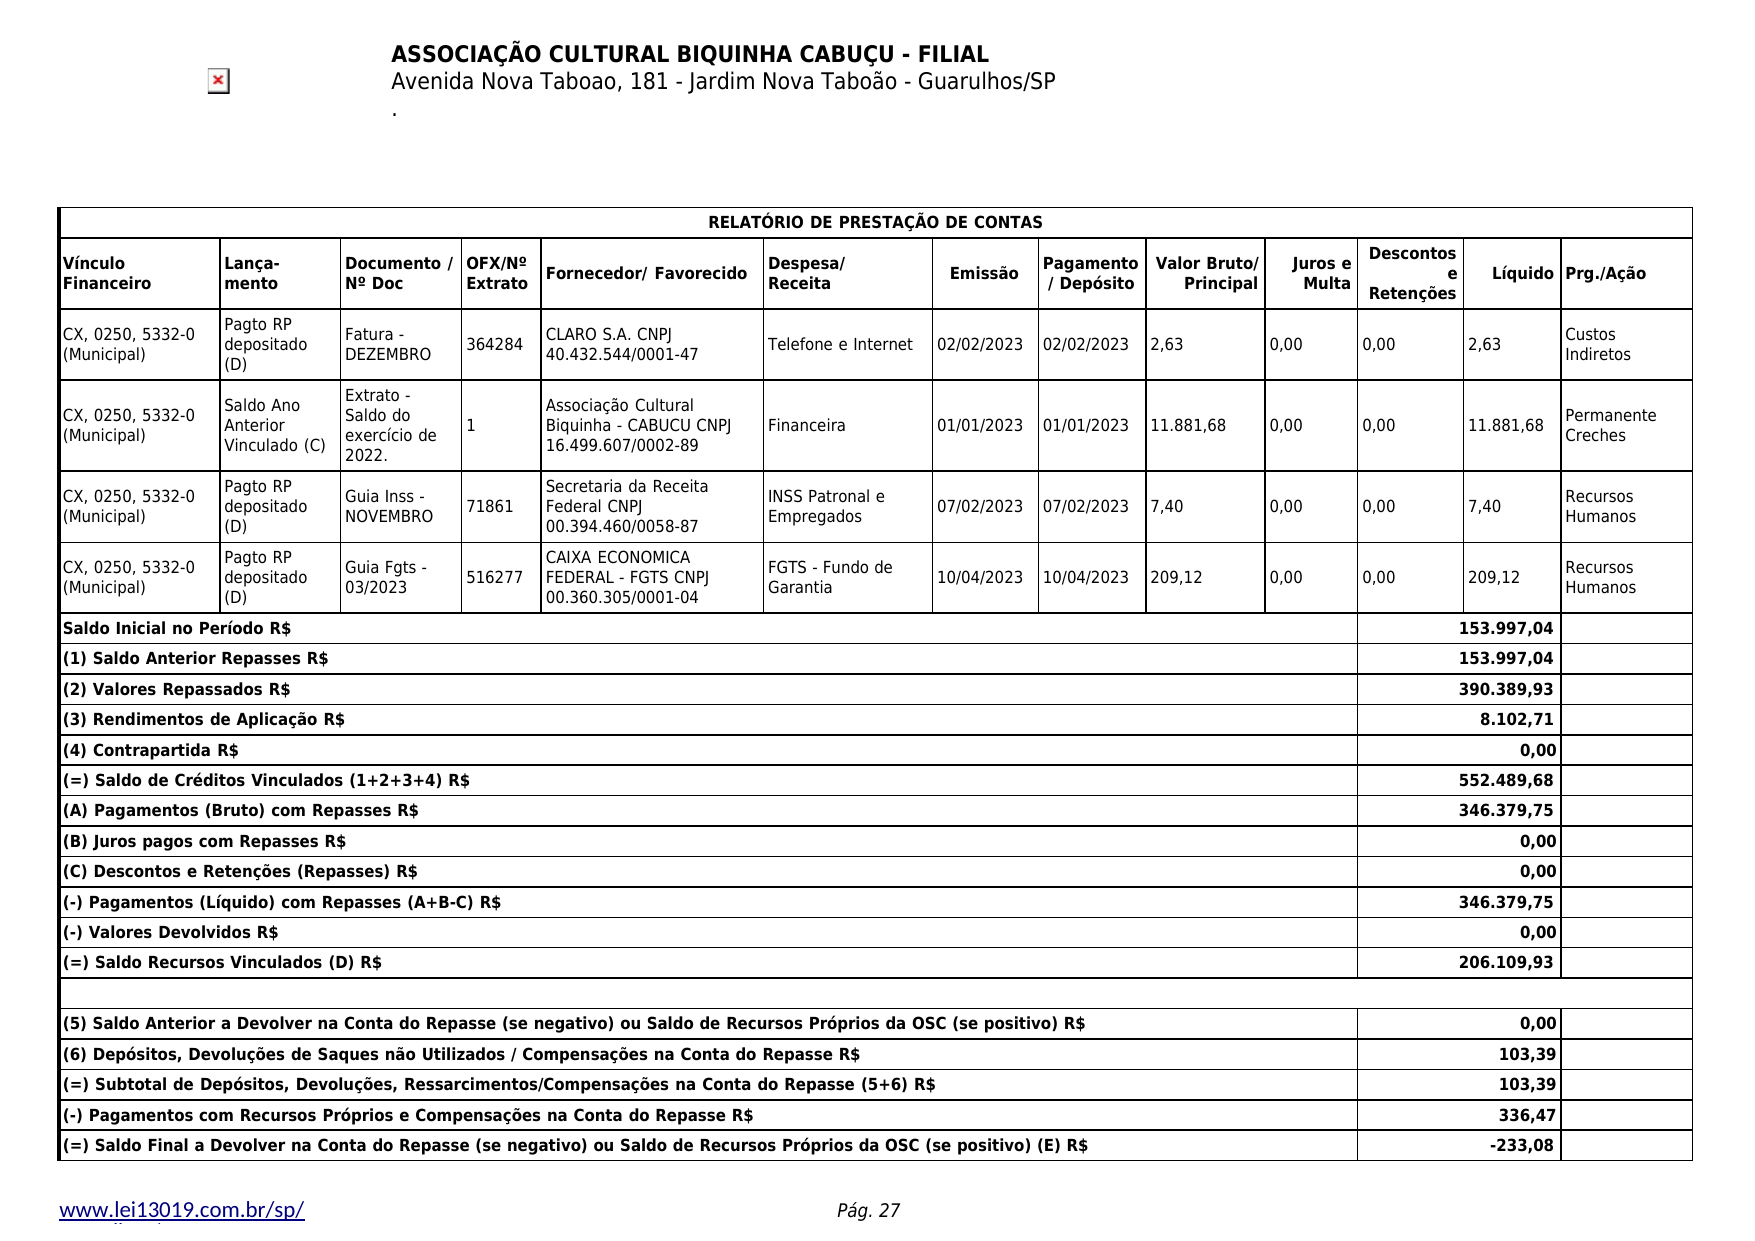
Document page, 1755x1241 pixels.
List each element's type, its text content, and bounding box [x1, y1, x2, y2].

table_cell [1562, 918, 1692, 947]
table_cell Saldo Inicial no Período R$ [61, 614, 1357, 643]
table_cell [1562, 675, 1692, 703]
table_cell Saldo Ano Anterior Vinculado (C) [221, 381, 340, 470]
table_cell 209,12 [1147, 543, 1264, 612]
table_cell CLARO S.A. CNPJ 40.432.544/0001-47 [542, 310, 763, 379]
table_cell 71861 [462, 472, 540, 541]
table_cell Permanente Creches [1562, 381, 1692, 470]
table_cell 7,40 [1464, 472, 1560, 541]
table_cell CX, 0250, 5332-0 (Municipal) [61, 381, 219, 470]
table_cell (3) Rendimentos de Aplicação R$ [61, 705, 1357, 734]
table_cell [1562, 1040, 1692, 1068]
table_cell 07/02/2023 [933, 472, 1038, 541]
table_cell Despesa/ Receita [764, 239, 932, 308]
table_cell 103,39 [1358, 1040, 1560, 1068]
table_cell CX, 0250, 5332-0 (Municipal) [61, 310, 219, 379]
table_cell 206.109,93 [1358, 948, 1560, 977]
table_cell [1562, 736, 1692, 764]
table_cell 0,00 [1358, 381, 1463, 470]
table_cell 0,00 [1358, 857, 1560, 886]
table_cell Descontos e Retenções [1358, 239, 1463, 308]
table_cell (=) Saldo de Créditos Vinculados (1+2+3+4) R$ [61, 766, 1357, 795]
table_cell Pagto RP depositado (D) [221, 472, 340, 541]
table_cell Documento / Nº Doc [341, 239, 461, 308]
table_cell (5) Saldo Anterior a Devolver na Conta do Repasse (se negativo) ou Saldo de Recursos Próprios da OSC (se positivo) R$ [61, 1009, 1357, 1038]
table_cell [1562, 1070, 1692, 1099]
table_cell (4) Contrapartida R$ [61, 736, 1357, 764]
table_cell Associação Cultural Biquinha - CABUCU CNPJ 16.499.607/0002-89 [542, 381, 763, 470]
table_cell [1562, 1009, 1692, 1038]
table_cell (-) Pagamentos (Líquido) com Repasses (A+B-C) R$ [61, 888, 1357, 916]
table_cell (C) Descontos e Retenções (Repasses) R$ [61, 857, 1357, 886]
table_cell 346.379,75 [1358, 796, 1560, 825]
table_cell (-) Pagamentos com Recursos Próprios e Compensações na Conta do Repasse R$ [61, 1101, 1357, 1129]
table_cell Financeira [764, 381, 932, 470]
table_cell [1562, 948, 1692, 977]
table_cell INSS Patronal e Empregados [764, 472, 932, 541]
table_cell OFX/Nº Extrato [462, 239, 540, 308]
table_cell 0,00 [1358, 918, 1560, 947]
table_cell 364284 [462, 310, 540, 379]
table_cell 10/04/2023 [1039, 543, 1145, 612]
table_cell 0,00 [1266, 381, 1357, 470]
table_cell [1562, 1131, 1692, 1160]
table_cell Emissão [933, 239, 1038, 308]
table_cell [1562, 857, 1692, 886]
table_cell CX, 0250, 5332-0 (Municipal) [61, 543, 219, 612]
table_cell 01/01/2023 [933, 381, 1038, 470]
table_cell 153.997,04 [1358, 644, 1560, 673]
table_cell (=) Saldo Recursos Vinculados (D) R$ [61, 948, 1357, 977]
table_cell Telefone e Internet [764, 310, 932, 379]
table_cell 07/02/2023 [1039, 472, 1145, 541]
table_cell Vínculo Financeiro [61, 239, 219, 308]
table_cell 11.881,68 [1147, 381, 1264, 470]
table_cell 516277 [462, 543, 540, 612]
table_cell [1562, 705, 1692, 734]
table_cell FGTS - Fundo de Garantia [764, 543, 932, 612]
table_cell CX, 0250, 5332-0 (Municipal) [61, 472, 219, 541]
table_cell 0,00 [1358, 736, 1560, 764]
table_cell [1562, 614, 1692, 643]
table_cell Pagto RP depositado (D) [221, 310, 340, 379]
table_cell Prg./Ação [1562, 239, 1692, 308]
table_cell (6) Depósitos, Devoluções de Saques não Utilizados / Compensações na Conta do Repasse R$ [61, 1040, 1357, 1068]
table_cell [61, 979, 1692, 1008]
table_cell 346.379,75 [1358, 888, 1560, 916]
table_cell 0,00 [1266, 543, 1357, 612]
table_cell 390.389,93 [1358, 675, 1560, 703]
table_cell Fatura - DEZEMBRO [341, 310, 461, 379]
table_cell 209,12 [1464, 543, 1560, 612]
table_cell 0,00 [1358, 1009, 1560, 1038]
table_cell 02/02/2023 [933, 310, 1038, 379]
table_cell 2,63 [1464, 310, 1560, 379]
table_cell Secretaria da Receita Federal CNPJ 00.394.460/0058-87 [542, 472, 763, 541]
table_cell Juros e Multa [1266, 239, 1357, 308]
table_cell [1562, 827, 1692, 856]
table_cell 336,47 [1358, 1101, 1560, 1129]
table_cell 01/01/2023 [1039, 381, 1145, 470]
table_cell -233,08 [1358, 1131, 1560, 1160]
table_cell Líquido [1464, 239, 1560, 308]
table_cell 2,63 [1147, 310, 1264, 379]
table_cell 10/04/2023 [933, 543, 1038, 612]
table_cell [1562, 644, 1692, 673]
table_cell 103,39 [1358, 1070, 1560, 1099]
table_cell 0,00 [1266, 472, 1357, 541]
table_cell [1562, 888, 1692, 916]
table_cell Guia Inss - NOVEMBRO [341, 472, 461, 541]
table_cell Valor Bruto/ Principal [1147, 239, 1264, 308]
table_cell 0,00 [1358, 827, 1560, 856]
table_cell 153.997,04 [1358, 614, 1560, 643]
table_header RELATÓRIO DE PRESTAÇÃO DE CONTAS [61, 208, 1692, 237]
table_cell 0,00 [1266, 310, 1357, 379]
table_cell 552.489,68 [1358, 766, 1560, 795]
table_cell 0,00 [1358, 310, 1463, 379]
table_cell 8.102,71 [1358, 705, 1560, 734]
table_cell Extrato - Saldo do exercício de 2022. [341, 381, 461, 470]
table_cell Custos Indiretos [1562, 310, 1692, 379]
table_cell (=) Subtotal de Depósitos, Devoluções, Ressarcimentos/Compensações na Conta do Repasse (5+6) R$ [61, 1070, 1357, 1099]
table_cell (A) Pagamentos (Bruto) com Repasses R$ [61, 796, 1357, 825]
table_cell [1562, 766, 1692, 795]
table_cell [1562, 1101, 1692, 1129]
table_cell Recursos Humanos [1562, 543, 1692, 612]
table_cell (B) Juros pagos com Repasses R$ [61, 827, 1357, 856]
table_cell 0,00 [1358, 543, 1463, 612]
table_cell Recursos Humanos [1562, 472, 1692, 541]
table_cell Lança- mento [221, 239, 340, 308]
table_cell 11.881,68 [1464, 381, 1560, 470]
table_cell 0,00 [1358, 472, 1463, 541]
table_cell 1 [462, 381, 540, 470]
table_cell (-) Valores Devolvidos R$ [61, 918, 1357, 947]
table_cell [1562, 796, 1692, 825]
table_cell Pagto RP depositado (D) [221, 543, 340, 612]
table_cell Fornecedor/ Favorecido [542, 239, 763, 308]
table_cell CAIXA ECONOMICA FEDERAL - FGTS CNPJ 00.360.305/0001-04 [542, 543, 763, 612]
table_cell (1) Saldo Anterior Repasses R$ [61, 644, 1357, 673]
table_cell 02/02/2023 [1039, 310, 1145, 379]
table_cell (2) Valores Repassados R$ [61, 675, 1357, 703]
table_cell Pagamento / Depósito [1039, 239, 1145, 308]
table_cell (=) Saldo Final a Devolver na Conta do Repasse (se negativo) ou Saldo de Recursos Próprios da OSC (se positivo) (E) R$ [61, 1131, 1357, 1160]
table_cell 7,40 [1147, 472, 1264, 541]
table_cell Guia Fgts - 03/2023 [341, 543, 461, 612]
